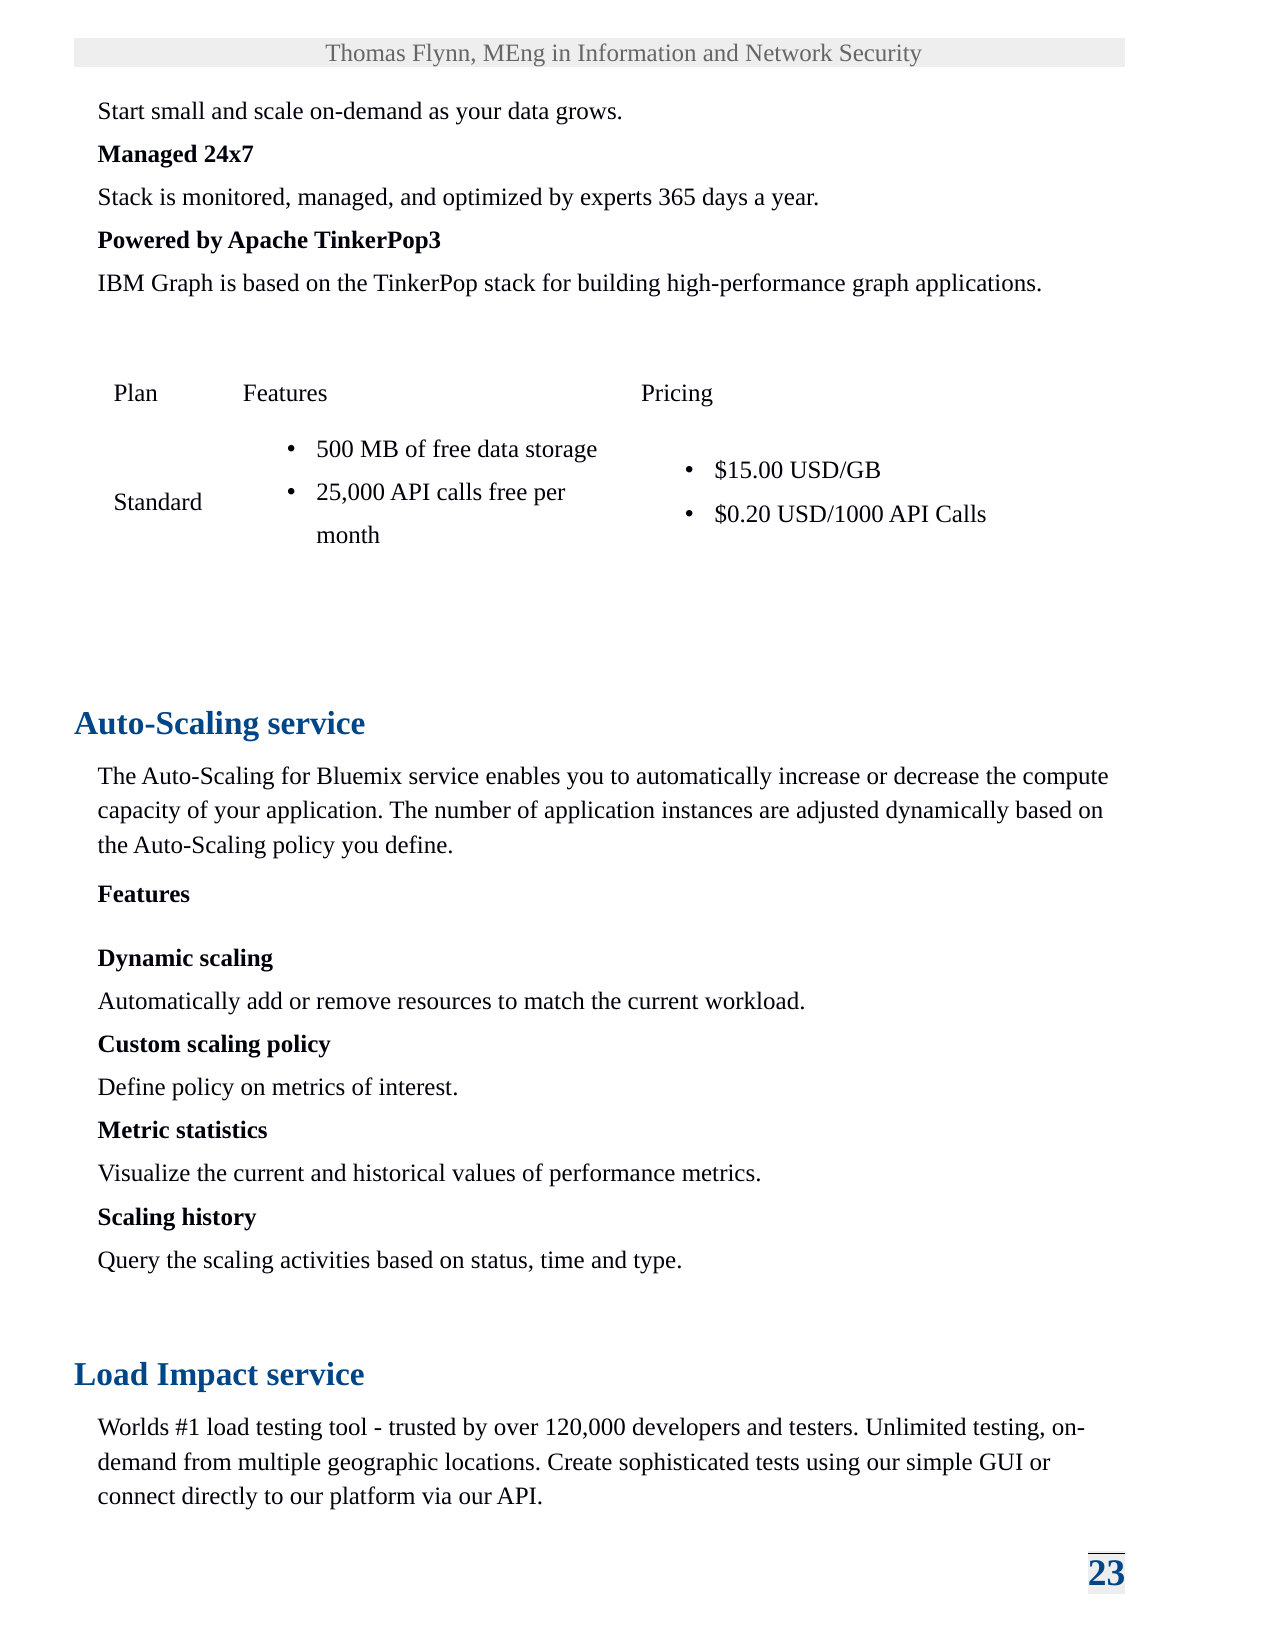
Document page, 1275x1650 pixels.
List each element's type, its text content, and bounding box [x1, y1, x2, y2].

text Metric statistics [97, 1115, 1125, 1144]
subtitle Load Impact service [74, 1355, 1125, 1393]
text The Auto-Scaling for Bluemix service enables you to automatically increase or decrease the compute capacity of your application. The number of application instances are adjusted dynamically based on the Auto-Scaling policy you define. [97, 761, 1125, 859]
text Managed 24x7 [97, 139, 1125, 168]
text Dynamic scaling [97, 943, 1125, 972]
table_header Pricing [614, 376, 1000, 431]
text Stack is monitored, managed, and optimized by experts 365 days a year. [97, 182, 1125, 211]
text Features [97, 879, 1125, 908]
table_header [74, 376, 87, 431]
table_header Features [216, 376, 614, 431]
text Define policy on metrics of interest. [97, 1072, 1125, 1101]
table_cell $15.00 USD/GB $0.20 USD/1000 API Calls [614, 431, 1000, 573]
table_cell 500 MB of free data storage 25,000 API calls free per month [216, 431, 614, 573]
text Powered by Apache TinkerPop3 [97, 225, 1125, 254]
text Scaling history [97, 1202, 1125, 1230]
table_header Plan [87, 376, 216, 431]
text Custom scaling policy [97, 1029, 1125, 1058]
subtitle Auto-Scaling service [74, 703, 1125, 742]
table_cell Standard [87, 431, 216, 573]
text Query the scaling activities based on status, time and type. [97, 1245, 1125, 1273]
text IBM Graph is based on the TinkerPop stack for building high-performance graph applications. [97, 268, 1125, 297]
table_cell [74, 431, 87, 573]
text Start small and scale on-demand as your data grows. [97, 96, 1125, 125]
text Worlds #1 load testing tool - trusted by over 120,000 developers and testers. Unlimited testing, on-demand from multiple geographic locations. Create sophisticated tests using our simple GUI or connect directly to our platform via our API. [97, 1412, 1125, 1510]
text Visualize the current and historical values of performance metrics. [97, 1158, 1125, 1187]
text Automatically add or remove resources to match the current workload. [97, 986, 1125, 1015]
